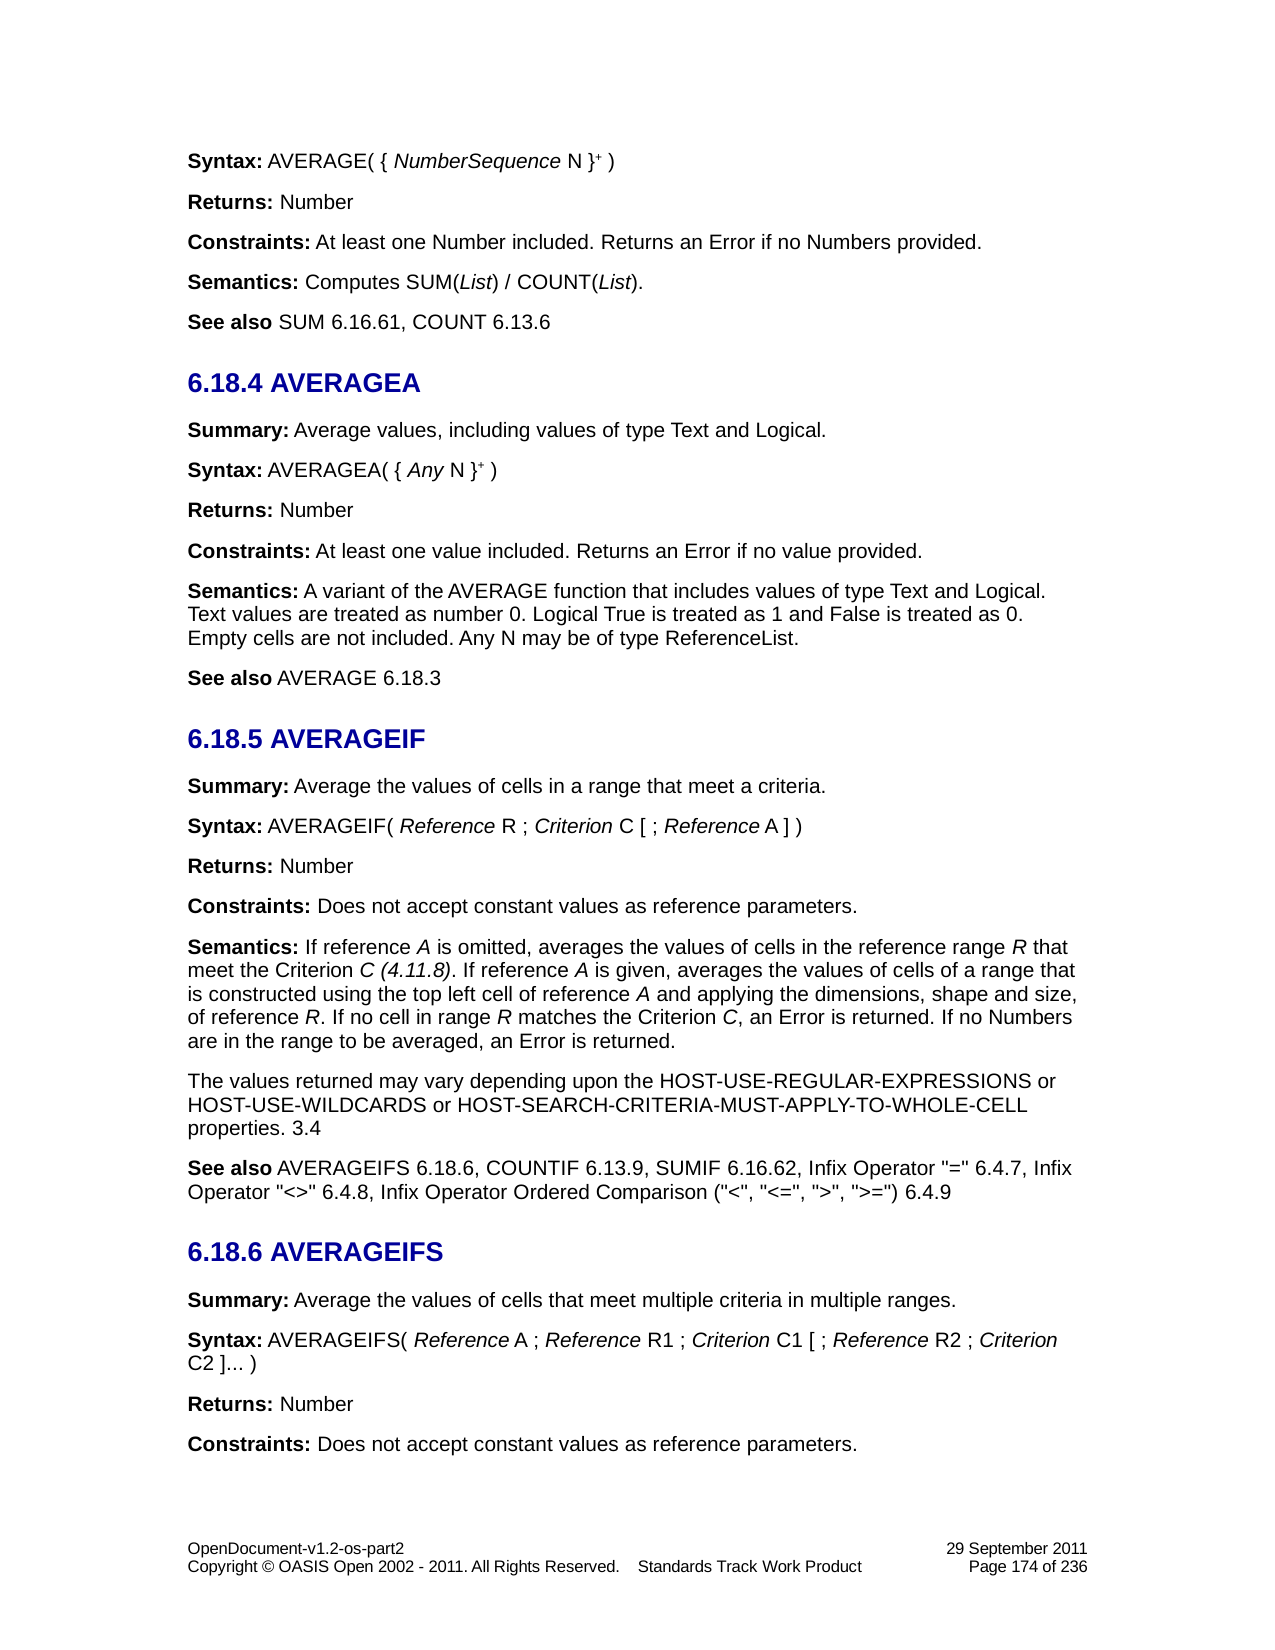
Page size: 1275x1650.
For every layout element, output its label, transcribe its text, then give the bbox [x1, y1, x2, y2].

subtitle AVERAGEA [187, 368, 1088, 398]
subtitle AVERAGEIFS [187, 1237, 1088, 1267]
text Syntax: AVERAGE( { NumberSequence N }+ ) [187, 150, 1088, 173]
text Syntax: AVERAGEA( { Any N }+ ) [187, 459, 1088, 482]
text Summary: Average the values of cells in a range that meet a criteria. [187, 774, 1088, 798]
text See also AVERAGEIFS 6.18.6, COUNTIF 6.13.9, SUMIF 6.16.62, Infix Operator "=" 6.4.7, Infix Operator "<>" 6.4.8, Infix Operator Ordered Comparison ("<", "<=", ">", ">=") 6.4.9 [187, 1157, 1088, 1204]
text Returns: Number [187, 190, 1088, 214]
text Constraints: At least one value included. Returns an Error if no value provided. [187, 539, 1088, 563]
text See also AVERAGE 6.18.3 [187, 667, 1088, 690]
text The values returned may vary depending upon the HOST-USE-REGULAR-EXPRESSIONS or HOST-USE-WILDCARDS or HOST-SEARCH-CRITERIA-MUST-APPLY-TO-WHOLE-CELL properties. 3.4 [187, 1069, 1088, 1140]
text Returns: Number [187, 499, 1088, 522]
text Constraints: Does not accept constant values as reference parameters. [187, 1432, 1088, 1456]
text Summary: Average values, including values of type Text and Logical. [187, 418, 1088, 442]
text Constraints: At least one Number included. Returns an Error if no Numbers provided. [187, 230, 1088, 254]
text Returns: Number [187, 1392, 1088, 1416]
text Semantics: Computes SUM(List) / COUNT(List). [187, 271, 1088, 294]
text Syntax: AVERAGEIF( Reference R ; Criterion C [ ; Reference A ] ) [187, 814, 1088, 838]
subtitle AVERAGEIF [187, 723, 1088, 753]
text Returns: Number [187, 855, 1088, 878]
text Semantics: A variant of the AVERAGE function that includes values of type Text and Logical. Text values are treated as number 0. Logical True is treated as 1 and False is treated as 0. Empty cells are not included. Any N may be of type ReferenceList. [187, 579, 1088, 650]
text Semantics: If reference A is omitted, averages the values of cells in the reference range R that meet the Criterion C (4.11.8). If reference A is given, averages the values of cells of a range that is constructed using the top left cell of reference A and applying the dimensions, shape and size, of reference R. If no cell in range R matches the Criterion C, an Error is returned. If no Numbers are in the range to be averaged, an Error is returned. [187, 935, 1088, 1053]
text See also SUM 6.16.61, COUNT 6.13.6 [187, 311, 1088, 334]
text Summary: Average the values of cells that meet multiple criteria in multiple ranges. [187, 1288, 1088, 1312]
text Syntax: AVERAGEIFS( Reference A ; Reference R1 ; Criterion C1 [ ; Reference R2 ; Criterion C2 ]... ) [187, 1328, 1088, 1375]
text Constraints: Does not accept constant values as reference parameters. [187, 895, 1088, 918]
